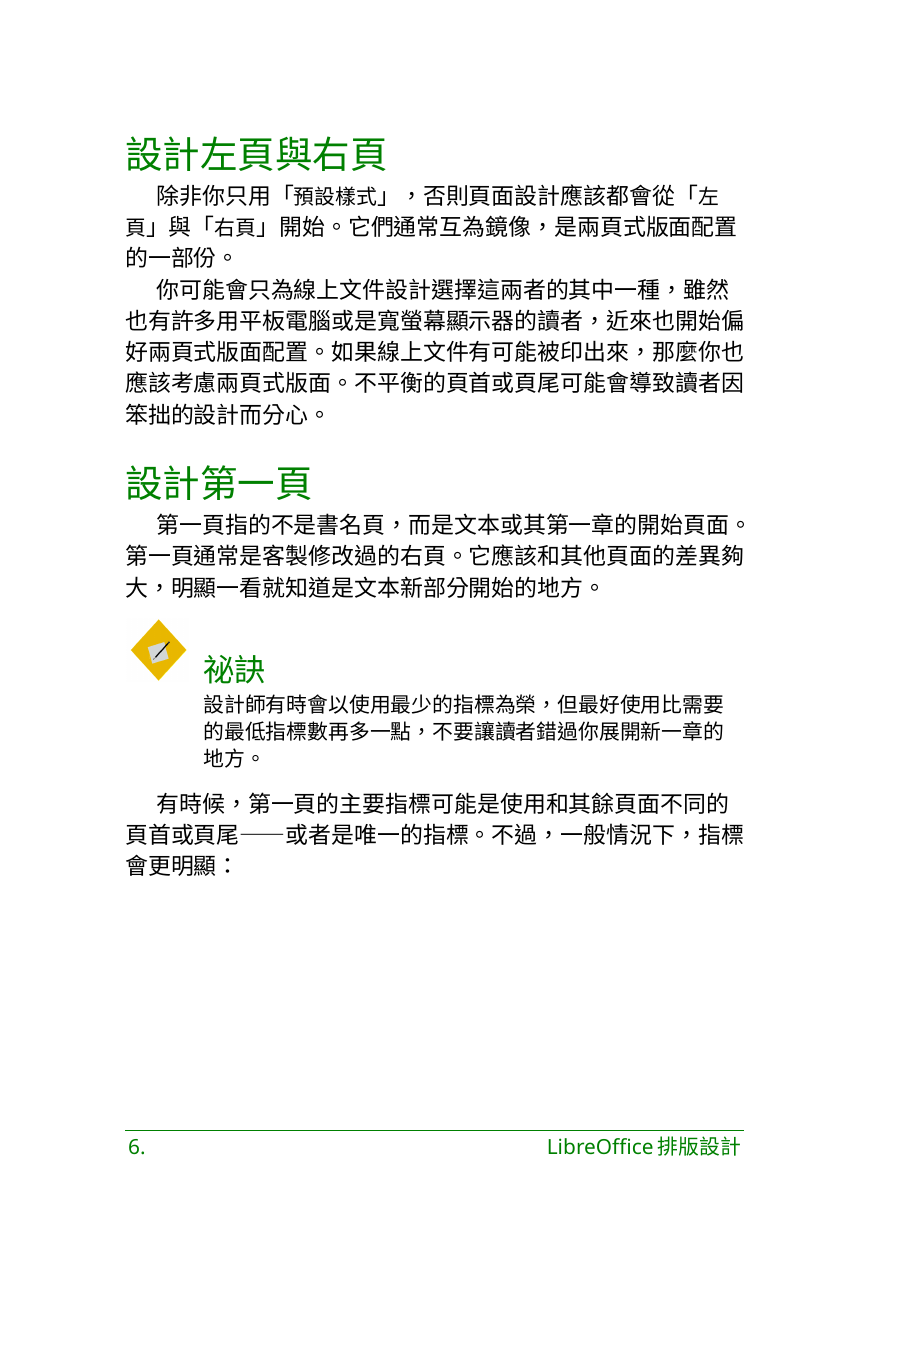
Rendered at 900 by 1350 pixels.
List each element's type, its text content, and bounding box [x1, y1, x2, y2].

text 你可能會只為線上文件設計選擇這兩者的其中一種，雖然也有許多用平板電腦或是寬螢幕顯示器的讀者，近來也開始偏好兩頁式版面配置。如果線上文件有可能被印出來，那麼你也應該考慮兩頁式版面。不平衡的頁首或頁尾可能會導致讀者因笨拙的設計而分心。 [125, 273, 744, 429]
text 有時候，第一頁的主要指標可能是使用和其餘頁面不同的頁首或頁尾——或者是唯一的指標。不過，一般情況下，指標會更明顯： [125, 787, 744, 881]
picture [126, 618, 189, 682]
text 第一頁指的不是書名頁，而是文本或其第一章的開始頁面。第一頁通常是客製修改過的右頁。它應該和其他頁面的差異夠大，明顯一看就知道是文本新部分開始的地方。 [125, 508, 744, 602]
text 除非你只用「預設樣式」，否則頁面設計應該都會從「左頁」與「右頁」開始。它們通常互為鏡像，是兩頁式版面配置的一部份。 [125, 179, 744, 273]
list 祕訣 [125, 618, 744, 690]
subtitle 設計第一頁 [125, 454, 744, 508]
text 設計師有時會以使用最少的指標為榮，但最好使用比需要的最低指標數再多一點，不要讓讀者錯過你展開新一章的地方。 [203, 690, 744, 772]
subtitle 設計左頁與右頁 [125, 125, 744, 179]
